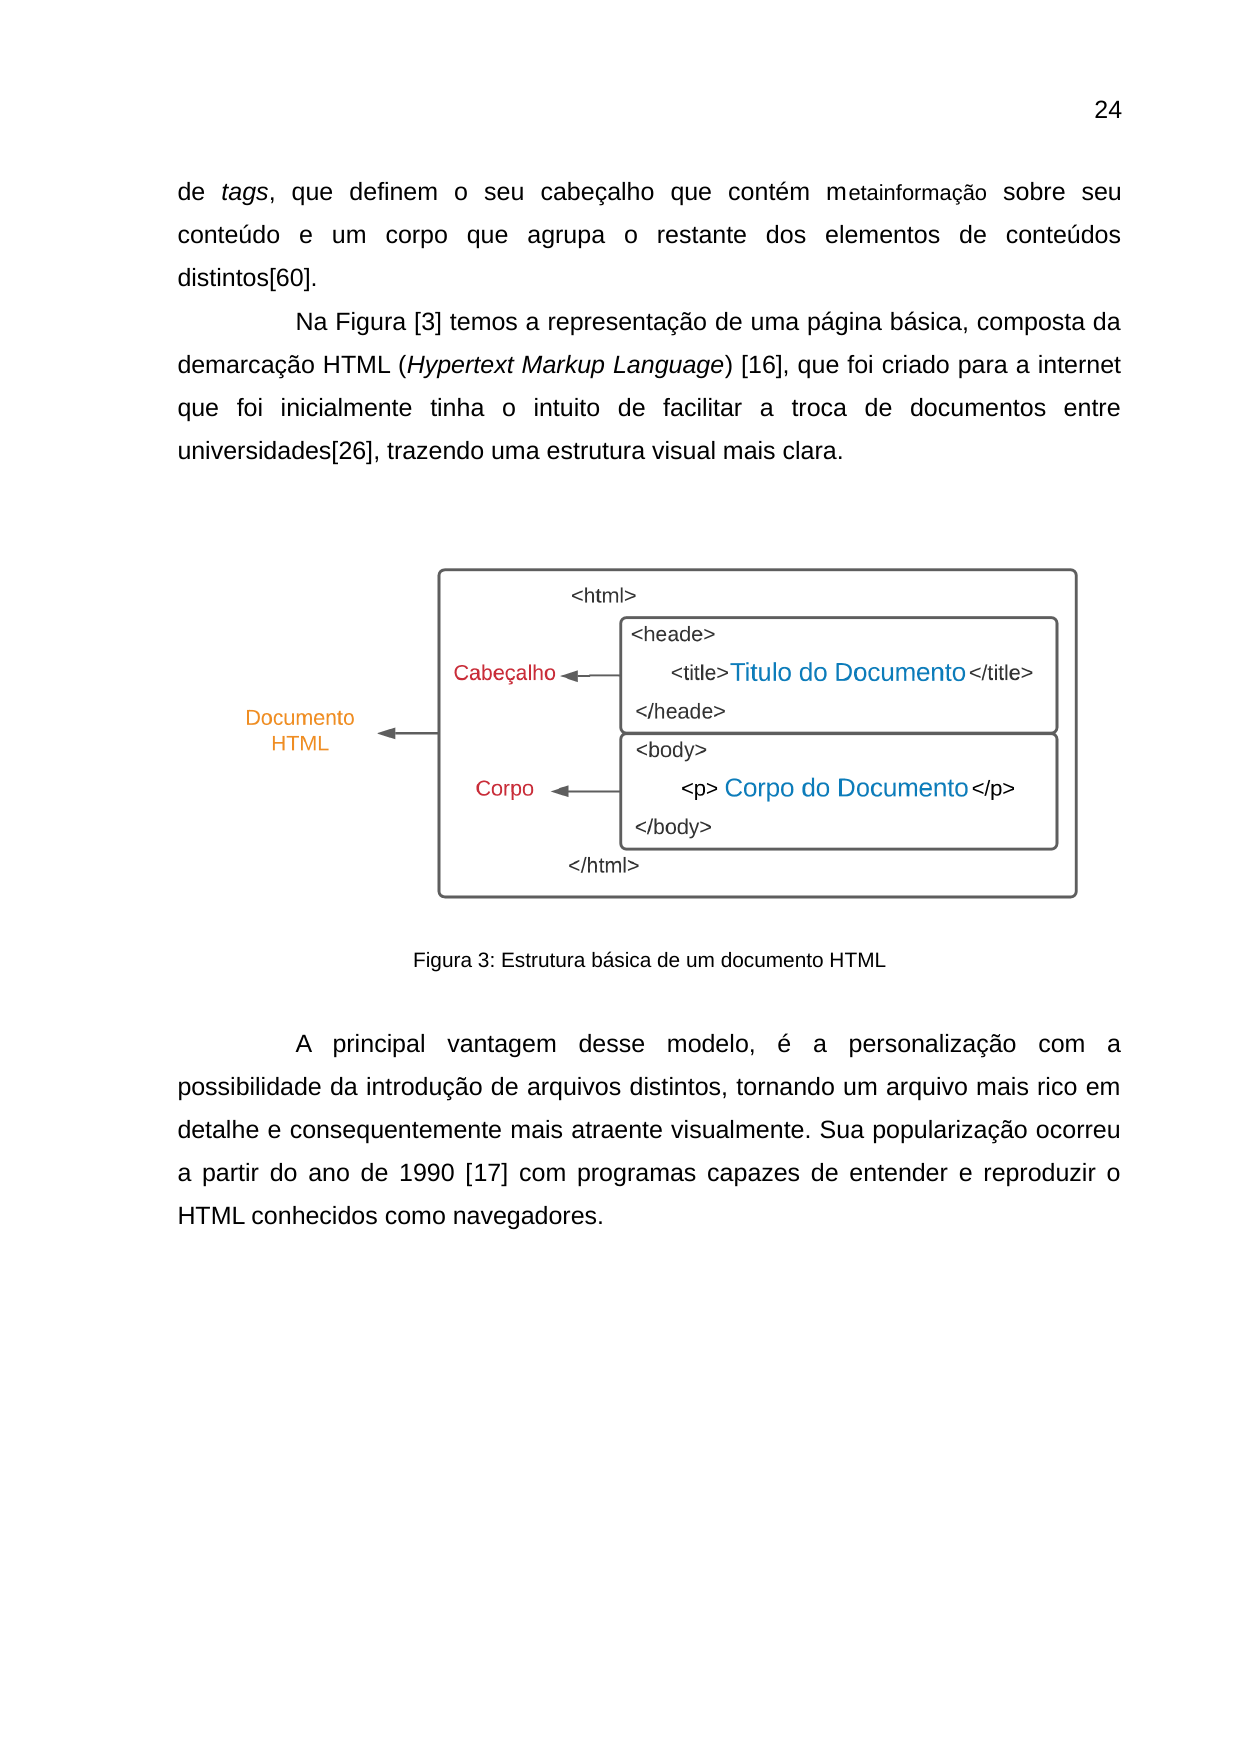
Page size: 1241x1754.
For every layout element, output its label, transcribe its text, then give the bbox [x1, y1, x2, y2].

text Figura 3: Estrutura básica de um documento HTML [184, 936, 1115, 971]
text A principal vantagem desse modelo, é a personalização com a possibilidade da introdução de arquivos distintos, tornando um arquivo mais rico em detalhe e consequentemente mais atraente visualmente. Sua popularização ocorreu a partir do ano de 1990 [17] com programas capazes de entender e reproduzir o HTML conhecidos como navegadores. [177, 1029, 1122, 1230]
picture [184, 531, 1115, 936]
text Na Figura [3] temos a representação de uma página básica, composta da demarcação HTML (Hypertext Markup Language) [16], que foi criado para a internet que foi inicialmente tinha o intuito de facilitar a troca de documentos entre universidades[26], trazendo uma estrutura visual mais clara. [177, 307, 1122, 465]
text de tags, que definem o seu cabeçalho que contém metainformação sobre seu conteúdo e um corpo que agrupa o restante dos elementos de conteúdos distintos[60]. [177, 177, 1122, 292]
